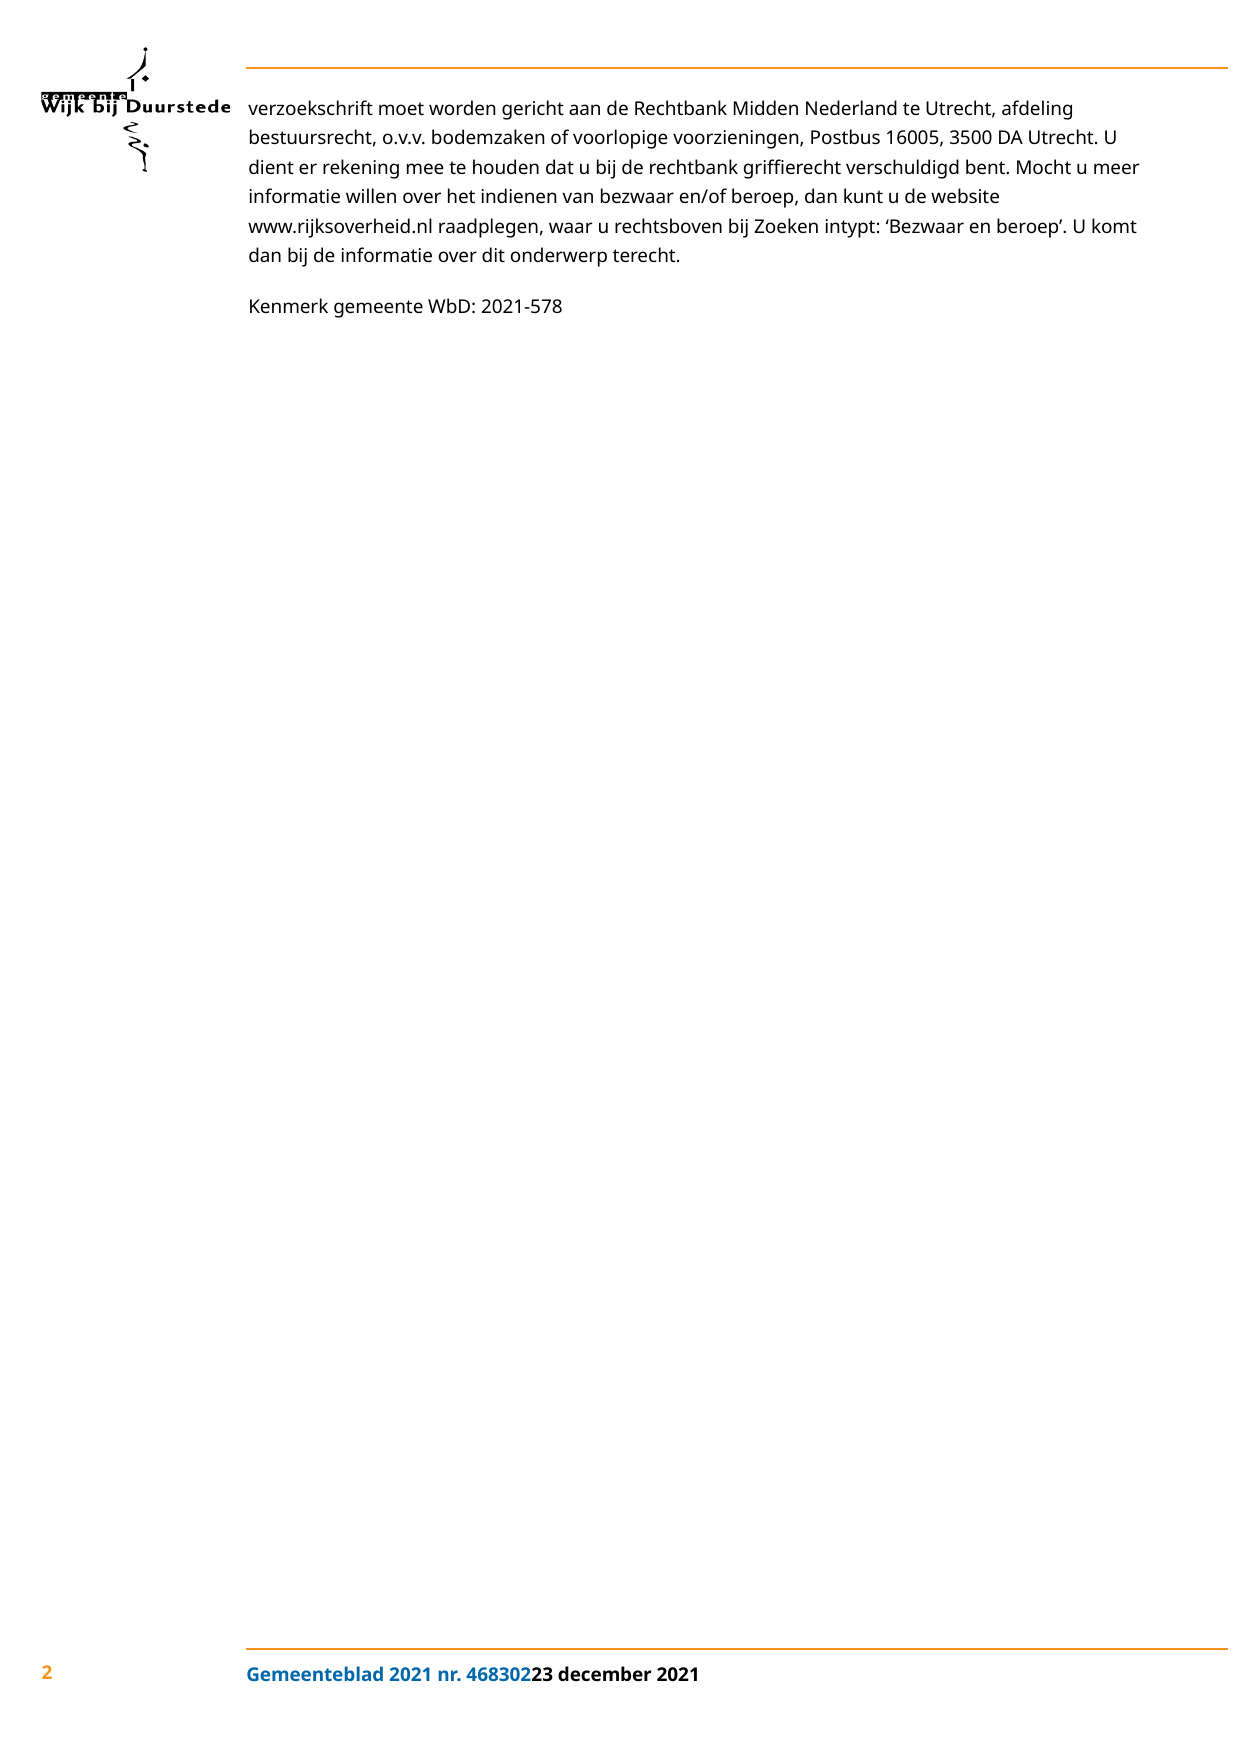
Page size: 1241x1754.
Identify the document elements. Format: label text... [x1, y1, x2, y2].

picture [41, 47, 231, 172]
text Kenmerk gemeente WbD: 2021-578 [248, 293, 1152, 319]
text verzoekschrift moet worden gericht aan de Rechtbank Midden Nederland te Utrecht, afdeling bestuursrecht, o.v.v. bodemzaken of voorlopige voorzieningen, Postbus 16005, 3500 DA Utrecht. U dient er rekening mee te houden dat u bij de rechtbank griffierecht verschuldigd bent. Mocht u meer informatie willen over het indienen van bezwaar en/of beroep, dan kunt u de website www.rijksoverheid.nl raadplegen, waar u rechtsboven bij Zoeken intypt: ‘Bezwaar en beroep’. U komt dan bij de informatie over dit onderwerp terecht. [248, 95, 1152, 268]
